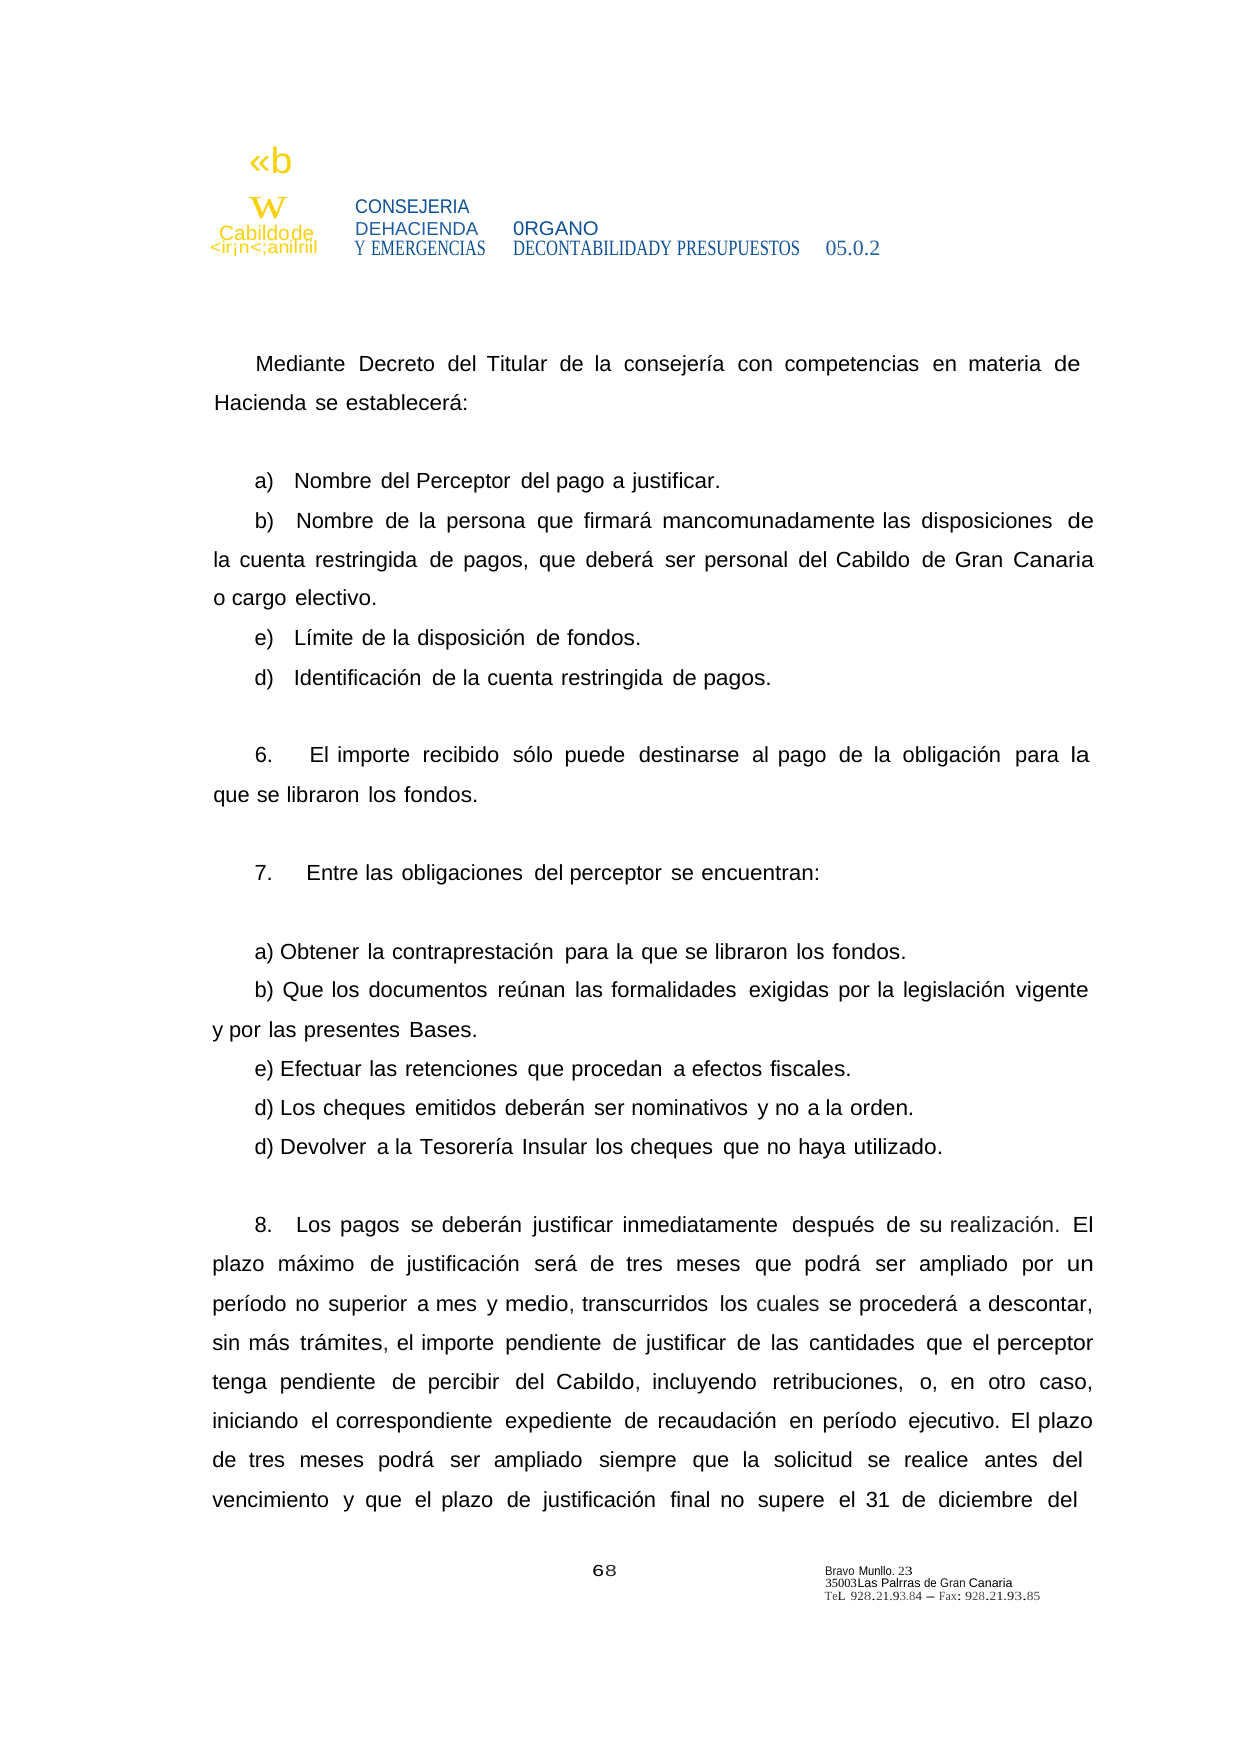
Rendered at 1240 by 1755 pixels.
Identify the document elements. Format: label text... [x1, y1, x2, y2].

text Mediante Decreto del Titular de la consejería con competencias en materia de [255, 351, 1240, 376]
text a) Obtener la contraprestación para la que se libraron los fondos. [254, 939, 1240, 964]
text e) Límite de la disposición de fondos. [254, 625, 1240, 650]
text vencimiento y que el plazo de justificación final no supere el 31 de diciembre del [212, 1486, 1240, 1511]
text Hacienda se establecerá: [214, 390, 1240, 416]
text d) Identificación de la cuenta restringida de pagos. [254, 664, 1240, 689]
text e) Efectuar las retenciones que procedan a efectos fiscales. [254, 1056, 1240, 1081]
text 68 Bravo Munllo. 23 [592, 1563, 1240, 1580]
text b) Que los documentos reúnan las formalidades exigidas por la legislación vigente y por las presentes Bases. [212, 977, 1089, 1042]
text d) Devolver a la Tesorería Insular los cheques que no haya utilizado. [254, 1134, 1240, 1159]
text TeL 928.21.93.84 - Fax: 928.21.93.85 [824, 1591, 1240, 1603]
text b) Nombre de la persona que firmará mancomunadamente las disposiciones de la cuenta restringida de pagos, que deberá ser personal del Cabildo de Gran Canaria o cargo electivo. [213, 508, 1094, 611]
text 8. Los pagos se deberán justificar inmediatamente después de su realización. El plazo máximo de justificación será de tres meses que podrá ser ampliado por un período no superior a mes y medio, transcurridos los cuales se procederá a descontar, sin más trámites, el importe pendiente de justificar de las cantidades que el perceptor tenga pendiente de percibir del Cabildo, incluyendo retribuciones, o, en otro caso, iniciando el correspondiente expediente de recaudación en período ejecutivo. El plazo de tres meses podrá ser ampliado siempre que la solicitud se realice antes del [212, 1212, 1093, 1472]
text d) Los cheques emitidos deberán ser nominativos y no a la orden. [254, 1095, 1240, 1120]
text a) Nombre del Perceptor del pago a justificar. [254, 468, 1240, 493]
text 7. Entre las obligaciones del perceptor se encuentran: [254, 860, 1240, 885]
text 6. El importe recibido sólo puede destinarse al pago de la obligación para la que se libraron los fondos. [213, 742, 1091, 807]
text 35003Las Palrras de Gran Canaria [825, 1580, 1240, 1591]
